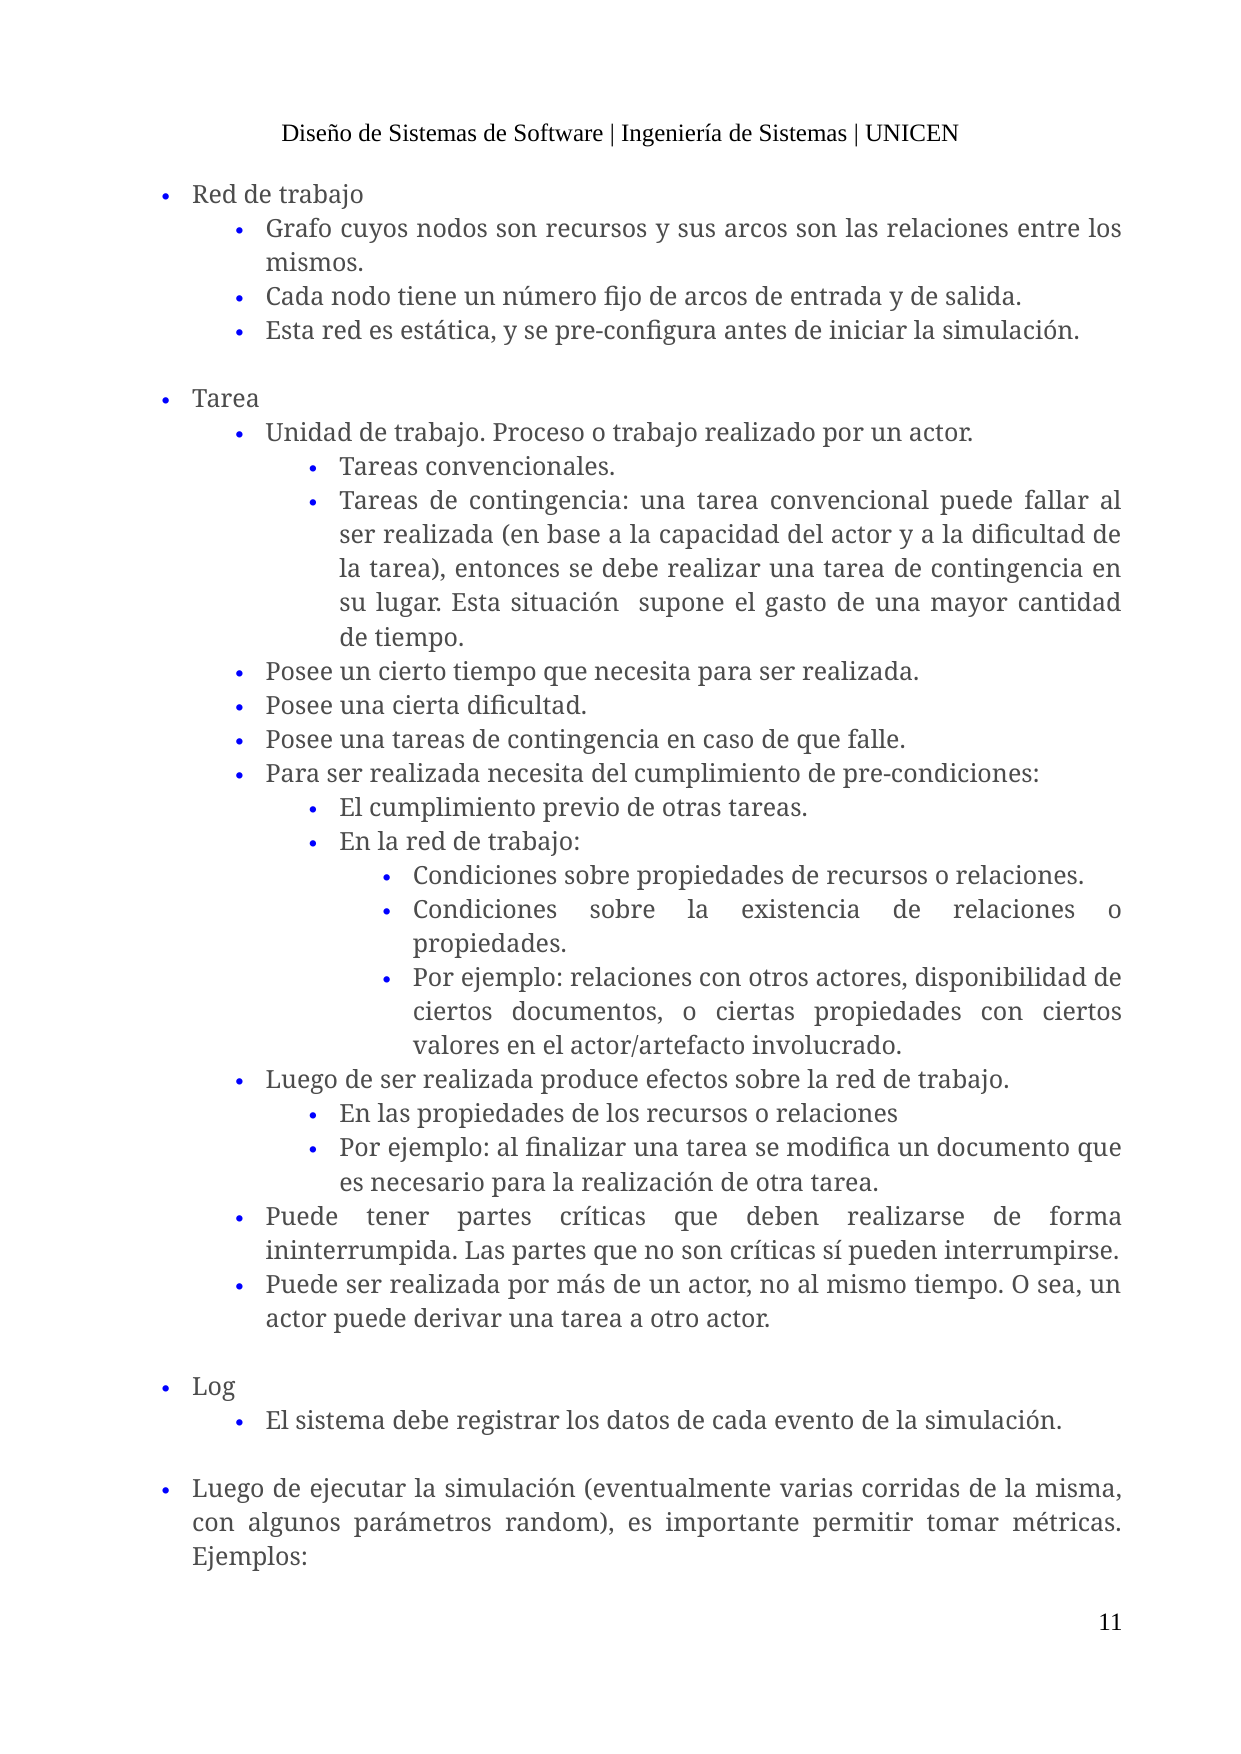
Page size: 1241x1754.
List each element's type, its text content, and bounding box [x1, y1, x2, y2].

list Tarea [162, 381, 1122, 415]
list Luego de ejecutar la simulación (eventualmente varias corridas de la misma, con algunos parámetros random), es importante permitir tomar métricas. Ejemplos: [162, 1471, 1122, 1573]
list Posee una tareas de contingencia en caso de que falle. [236, 721, 1122, 755]
list Tareas de contingencia: una tarea convencional puede fallar al ser realizada (en base a la capacidad del actor y a la dificultad de la tarea), entonces se debe realizar una tarea de contingencia en su lugar. Esta situación supone el gasto de una mayor cantidad de tiempo. [309, 483, 1122, 653]
list Condiciones sobre la existencia de relaciones o propiedades. [383, 892, 1122, 960]
list Posee un cierto tiempo que necesita para ser realizada. [236, 653, 1122, 687]
list En las propiedades de los recursos o relaciones [309, 1096, 1122, 1130]
list Grafo cuyos nodos son recursos y sus arcos son las relaciones entre los mismos. [236, 210, 1122, 278]
list Esta red es estática, y se pre-configura antes de iniciar la simulación. [236, 313, 1122, 347]
list Log [162, 1368, 1122, 1403]
list Luego de ser realizada produce efectos sobre la red de trabajo. [236, 1062, 1122, 1096]
list Por ejemplo: al finalizar una tarea se modifica un documento que es necesario para la realización de otra tarea. [309, 1130, 1122, 1198]
list Puede tener partes críticas que deben realizarse de forma ininterrumpida. Las partes que no son críticas sí pueden interrumpirse. [236, 1198, 1122, 1266]
list En la red de trabajo: [309, 823, 1122, 858]
list Por ejemplo: relaciones con otros actores, disponibilidad de ciertos documentos, o ciertas propiedades con ciertos valores en el actor/artefacto involucrado. [383, 960, 1122, 1062]
list El sistema debe registrar los datos de cada evento de la simulación. [236, 1403, 1122, 1437]
list Condiciones sobre propiedades de recursos o relaciones. [383, 858, 1122, 892]
list Posee una cierta dificultad. [236, 687, 1122, 721]
list Puede ser realizada por más de un actor, no al mismo tiempo. O sea, un actor puede derivar una tarea a otro actor. [236, 1266, 1122, 1334]
list El cumplimiento previo de otras tareas. [309, 789, 1122, 823]
list Cada nodo tiene un número fijo de arcos de entrada y de salida. [236, 278, 1122, 313]
list Red de trabajo [162, 176, 1122, 210]
list Tareas convencionales. [309, 449, 1122, 483]
list Para ser realizada necesita del cumplimiento de pre-condiciones: [236, 755, 1122, 789]
list Unidad de trabajo. Proceso o trabajo realizado por un actor. [236, 415, 1122, 449]
